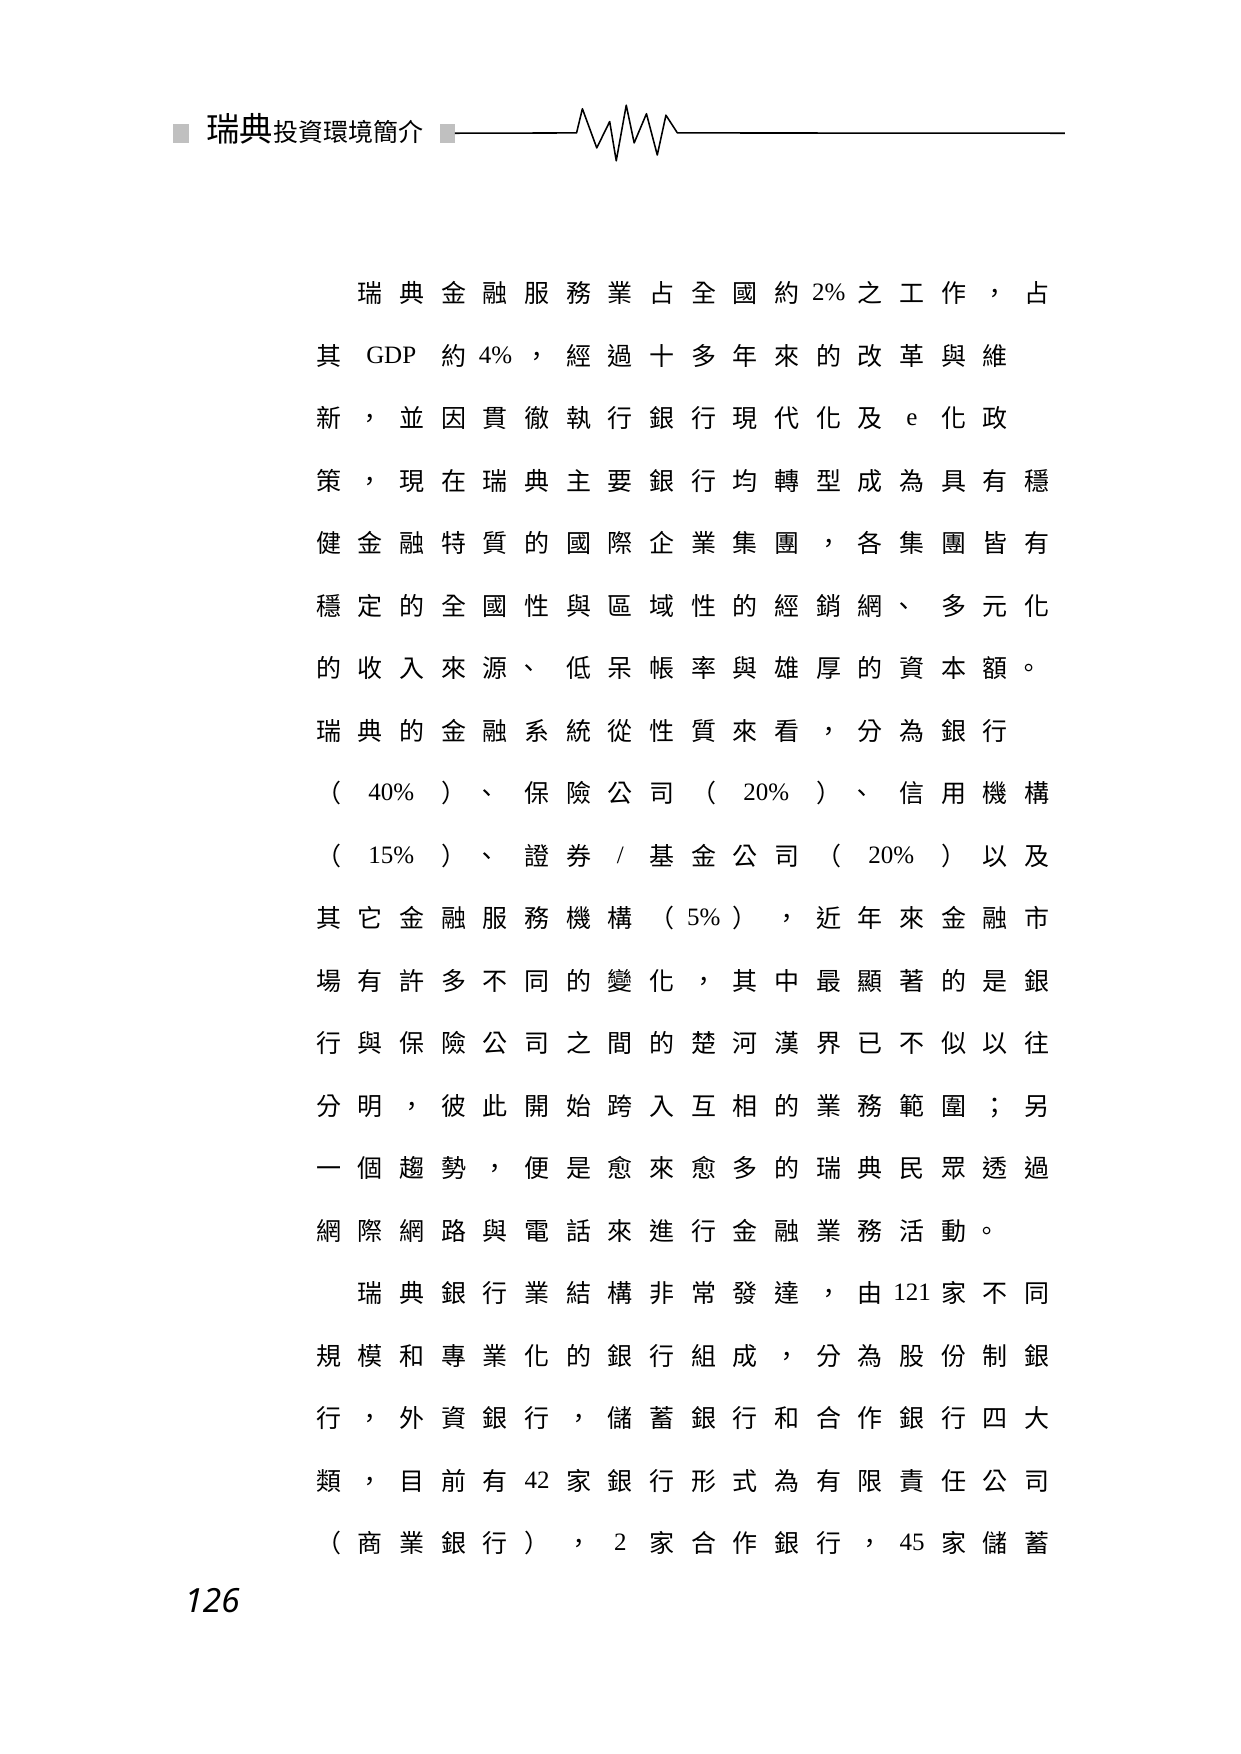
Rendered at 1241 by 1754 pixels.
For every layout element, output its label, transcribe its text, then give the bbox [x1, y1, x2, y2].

text 瑞典金融服務業占全國約2%之工作，占其GDP約4%，經過十多年來的改革與維新，並因貫徹執行銀行現代化及e化政策，現在瑞典主要銀行均轉型成為具有穩健金融特質的國際企業集團，各集團皆有穩定的全國性與區域性的經銷網、多元化的收入來源、低呆帳率與雄厚的資本額。瑞典的金融系統從性質來看，分為銀行（40%）、保險公司（20%）、信用機構（15%）、證券/基金公司（20%）以及其它金融服務機構（5%），近年來金融市場有許多不同的變化，其中最顯著的是銀行與保險公司之間的楚河漢界已不似以往分明，彼此開始跨入互相的業務範圍；另一個趨勢，便是愈來愈多的瑞典民眾透過網際網路與電話來進行金融業務活動。 [281, 250, 1058, 1250]
text 瑞典銀行業結構非常發達，由121家不同規模和專業化的銀行組成，分為股份制銀行，外資銀行，儲蓄銀行和合作銀行四大類，目前有42家銀行形式為有限責任公司（商業銀行），2家合作銀行，45家儲蓄 [281, 1250, 1058, 1563]
